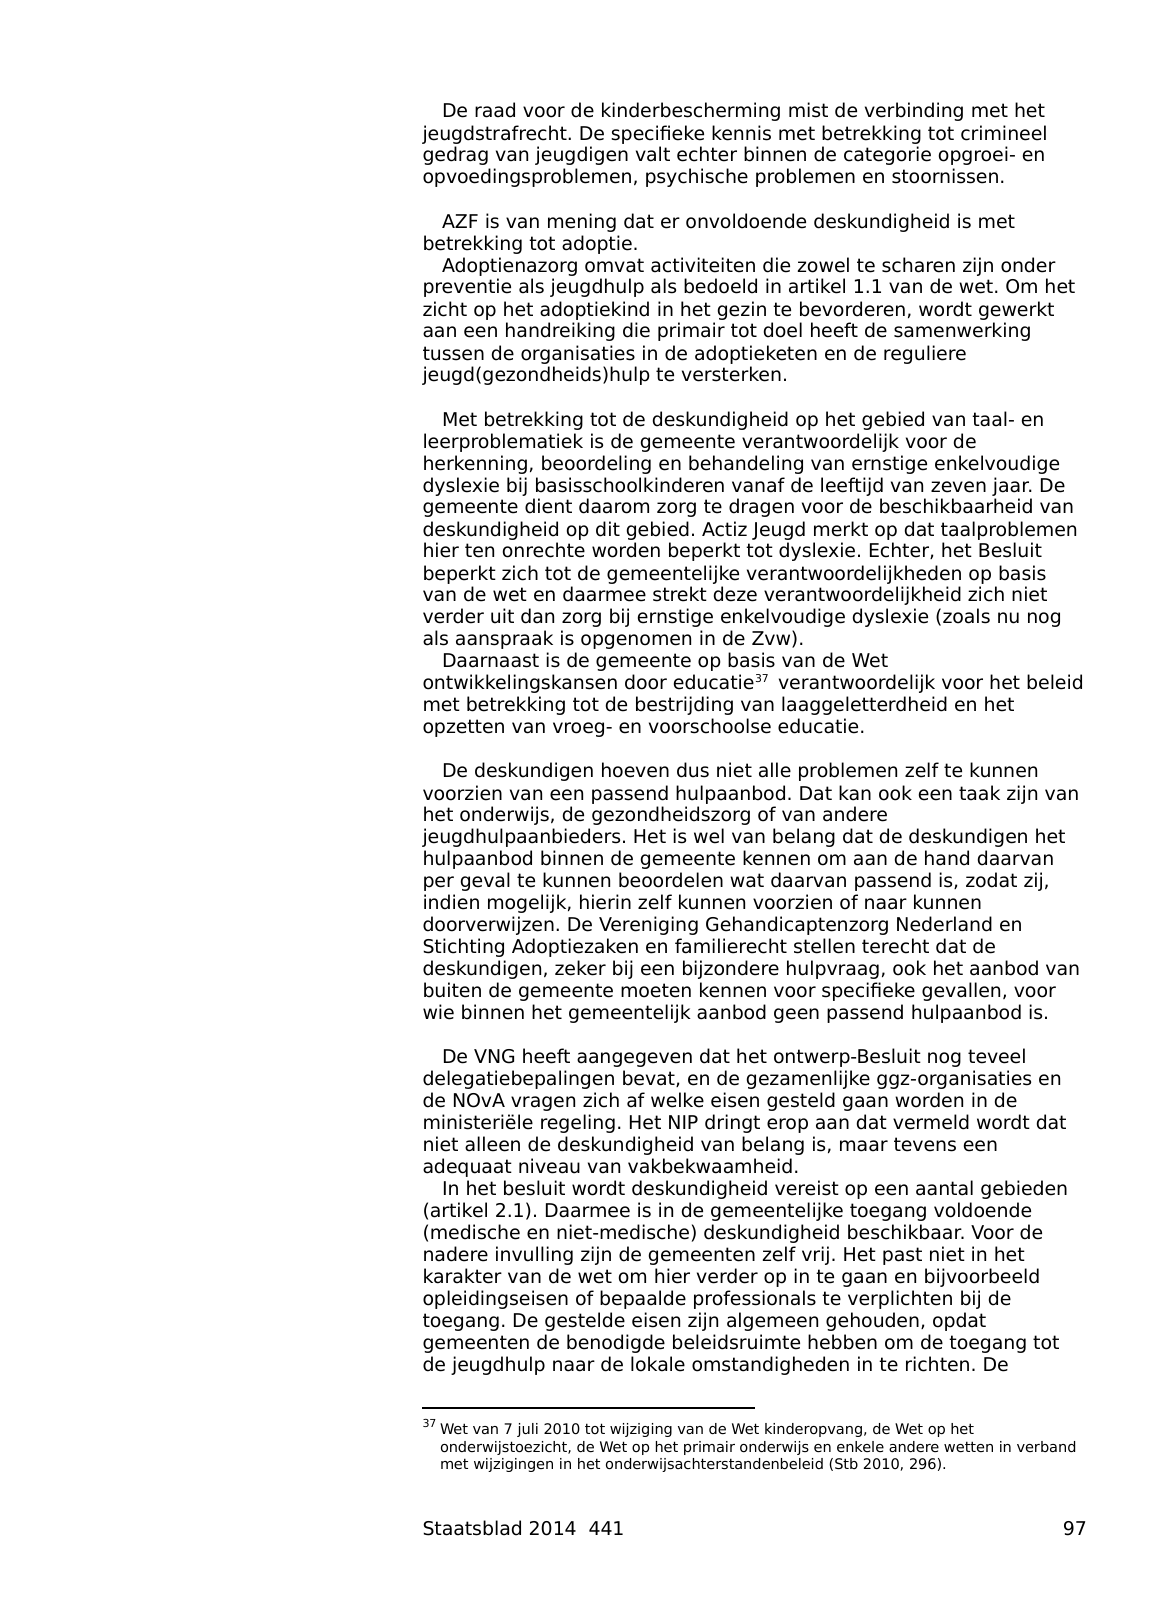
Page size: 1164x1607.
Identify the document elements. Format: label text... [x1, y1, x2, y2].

text De raad voor de kinderbescherming mist de verbinding met het jeugdstrafrecht. De specifieke kennis met betrekking tot crimineel gedrag van jeugdigen valt echter binnen de categorie opgroei- en opvoedingsproblemen, psychische problemen en stoornissen. [422, 100, 1087, 188]
text In het besluit wordt deskundigheid vereist op een aantal gebieden (artikel 2.1). Daarmee is in de gemeentelijke toegang voldoende (medische en niet-medische) deskundigheid beschikbaar. Voor de nadere invulling zijn de gemeenten zelf vrij. Het past niet in het karakter van de wet om hier verder op in te gaan en bijvoorbeeld opleidingseisen of bepaalde professionals te verplichten bij de toegang. De gestelde eisen zijn algemeen gehouden, opdat gemeenten de benodigde beleidsruimte hebben om de toegang tot de jeugdhulp naar de lokale omstandigheden in te richten. De [422, 1178, 1087, 1376]
text Met betrekking tot de deskundigheid op het gebied van taal- en leerproblematiek is de gemeente verantwoordelijk voor de herkenning, beoordeling en behandeling van ernstige enkelvoudige dyslexie bij basisschoolkinderen vanaf de leeftijd van zeven jaar. De gemeente dient daarom zorg te dragen voor de beschikbaarheid van deskundigheid op dit gebied. Actiz Jeugd merkt op dat taalproblemen hier ten onrechte worden beperkt tot dyslexie. Echter, het Besluit beperkt zich tot de gemeentelijke verantwoordelijkheden op basis van de wet en daarmee strekt deze verantwoordelijkheid zich niet verder uit dan zorg bij ernstige enkelvoudige dyslexie (zoals nu nog als aanspraak is opgenomen in de Zvw). [422, 408, 1087, 650]
text De deskundigen hoeven dus niet alle problemen zelf te kunnen voorzien van een passend hulpaanbod. Dat kan ook een taak zijn van het onderwijs, de gezondheidszorg of van andere jeugdhulpaanbieders. Het is wel van belang dat de deskundigen het hulpaanbod binnen de gemeente kennen om aan de hand daarvan per geval te kunnen beoordelen wat daarvan passend is, zodat zij, indien mogelijk, hierin zelf kunnen voorzien of naar kunnen doorverwijzen. De Vereniging Gehandicaptenzorg Nederland en Stichting Adoptiezaken en familierecht stellen terecht dat de deskundigen, zeker bij een bijzondere hulpvraag, ook het aanbod van buiten de gemeente moeten kennen voor specifieke gevallen, voor wie binnen het gemeentelijk aanbod geen passend hulpaanbod is. [422, 760, 1087, 1024]
text AZF is van mening dat er onvoldoende deskundigheid is met betrekking tot adoptie. [422, 211, 1087, 254]
text De VNG heeft aangegeven dat het ontwerp-Besluit nog teveel delegatiebepalingen bevat, en de gezamenlijke ggz-organisaties en de NOvA vragen zich af welke eisen gesteld gaan worden in de ministeriële regeling. Het NIP dringt erop aan dat vermeld wordt dat niet alleen de deskundigheid van belang is, maar tevens een adequaat niveau van vakbekwaamheid. [422, 1046, 1087, 1178]
text Adoptienazorg omvat activiteiten die zowel te scharen zijn onder preventie als jeugdhulp als bedoeld in artikel 1.1 van de wet. Om het zicht op het adoptiekind in het gezin te bevorderen, wordt gewerkt aan een handreiking die primair tot doel heeft de samenwerking tussen de organisaties in de adoptieketen en de reguliere jeugd(gezondheids)hulp te versterken. [422, 254, 1087, 386]
text Wet van 7 juli 2010 tot wijziging van de Wet kinderopvang, de Wet op het onderwijstoezicht, de Wet op het primair onderwijs en enkele andere wetten in verband met wijzigingen in het onderwijsachterstandenbeleid (Stb 2010, 296). [422, 1417, 1087, 1473]
text Daarnaast is de gemeente op basis van de Wet ontwikkelingskansen door educatie verantwoordelijk voor het beleid met betrekking tot de bestrijding van laaggeletterdheid en het opzetten van vroeg- en voorschoolse educatie. [422, 650, 1087, 738]
